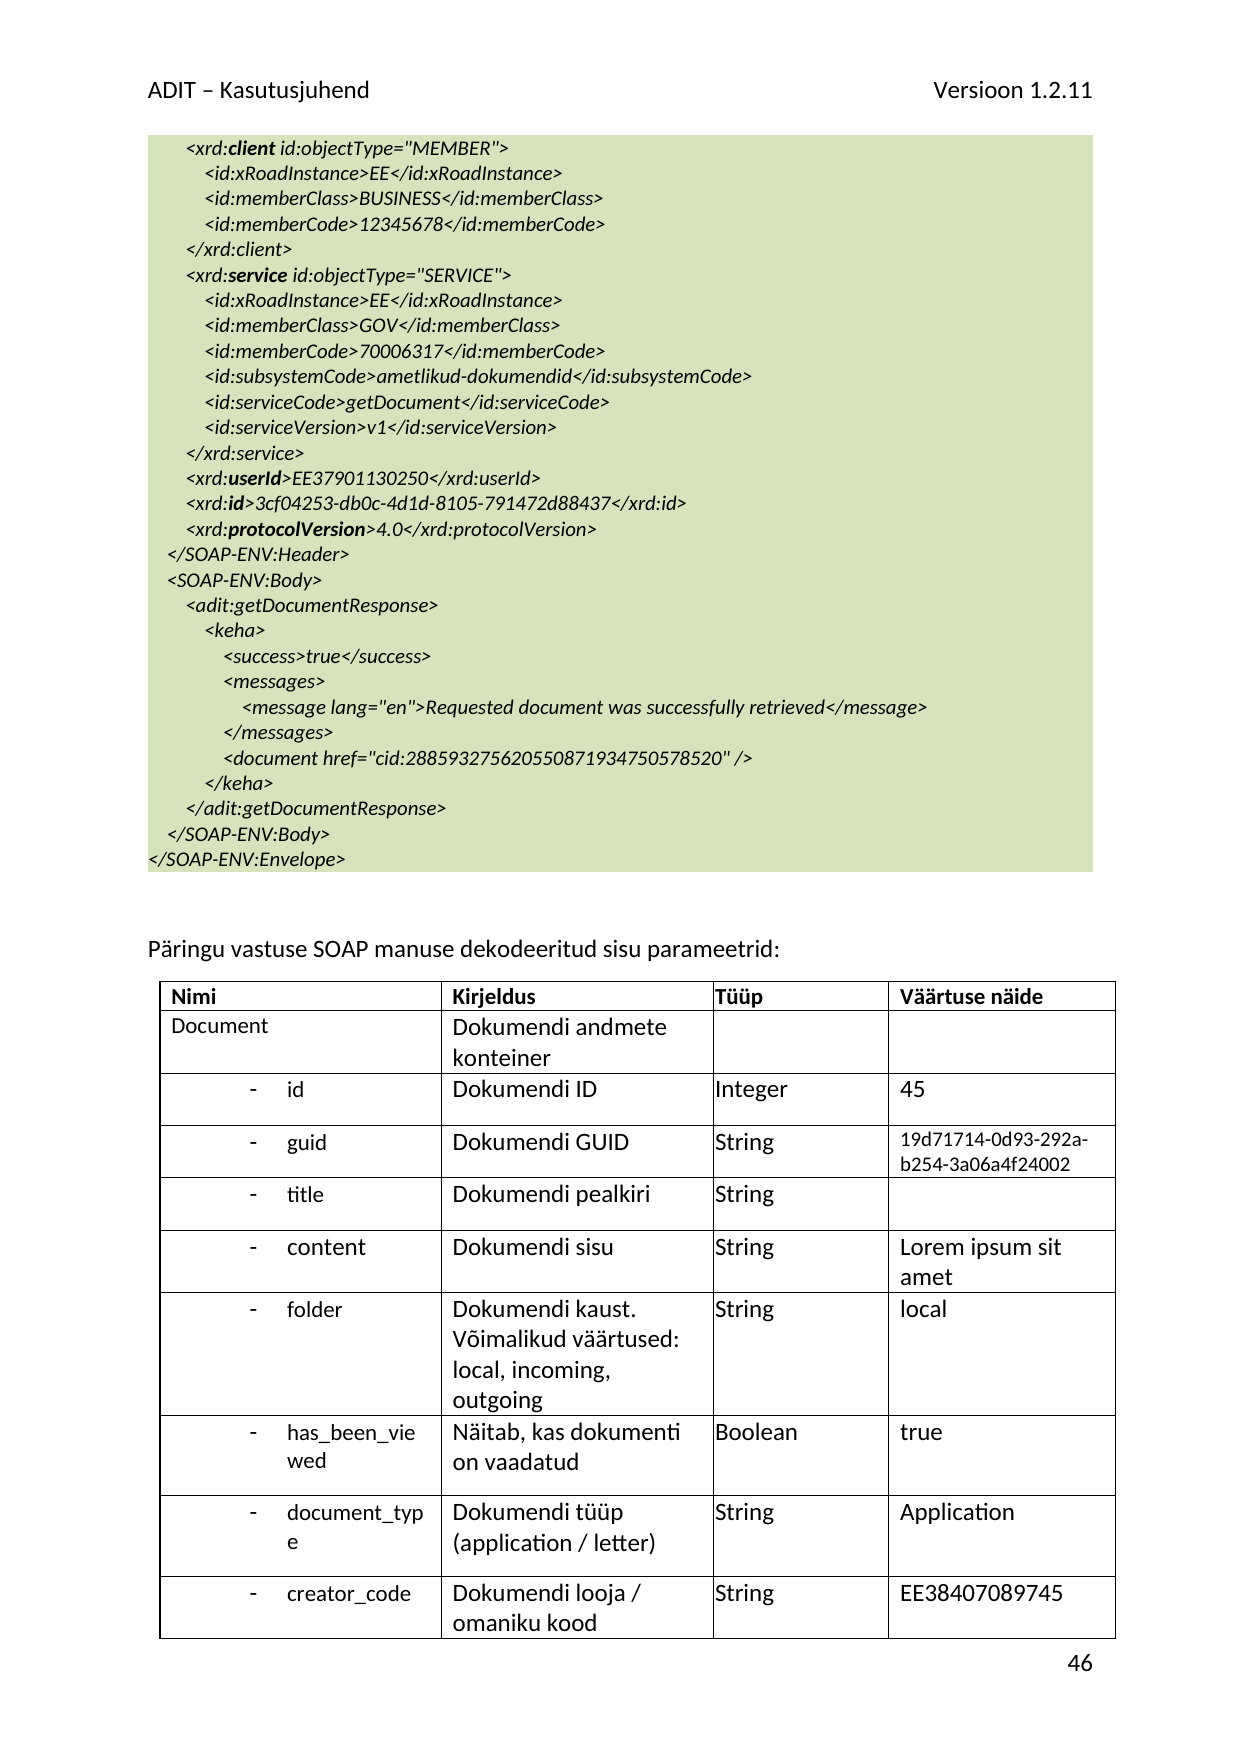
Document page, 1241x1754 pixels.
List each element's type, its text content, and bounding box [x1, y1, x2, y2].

text <xrd:protocolVersion>4.0</xrd:protocolVersion> [148, 516, 1093, 541]
text </xrd:service> [148, 440, 1093, 465]
text <document href="cid:288593275620550871934750578520" /> [148, 745, 1093, 770]
table_cell Application [889, 1496, 1115, 1576]
table_cell Boolean [714, 1416, 888, 1495]
table_cell String [714, 1577, 888, 1638]
text Päringu vastuse SOAP manuse dekodeeritud sisu parameetrid: [148, 933, 1093, 963]
table_cell EE38407089745 [889, 1577, 1115, 1638]
text <success>true</success> [148, 643, 1093, 668]
text </SOAP-ENV:Body> [148, 821, 1093, 846]
text <id:serviceVersion>v1</id:serviceVersion> [148, 414, 1093, 440]
table_cell Dokumendi ID [442, 1074, 713, 1125]
table_cell String [714, 1496, 888, 1576]
text <xrd:id>3cf04253-db0c-4d1d-8105-791472d88437</xrd:id> [148, 491, 1093, 516]
text <id:memberCode>70006317</id:memberCode> [148, 338, 1093, 363]
table_cell guid [161, 1126, 441, 1177]
text <id:memberClass>BUSINESS</id:memberClass> [148, 186, 1093, 211]
table_cell Dokumendi andmete konteiner [442, 1011, 713, 1072]
text <SOAP-ENV:Body> [148, 567, 1093, 592]
table_cell 45 [889, 1074, 1115, 1125]
table_cell Integer [714, 1074, 888, 1125]
table_cell Dokumendi kaust. Võimalikud väärtused: local, incoming, outgoing [442, 1293, 713, 1415]
text </adit:getDocumentResponse> [148, 796, 1093, 821]
text <id:xRoadInstance>EE</id:xRoadInstance> [148, 287, 1093, 313]
table_cell true [889, 1416, 1115, 1495]
table_cell content [161, 1231, 441, 1292]
table_cell Lorem ipsum sit amet [889, 1231, 1115, 1292]
text <message lang="en">Requested document was successfully retrieved</message> [148, 694, 1093, 719]
text <id:subsystemCode>ametlikud-dokumendid</id:subsystemCode> [148, 363, 1093, 389]
text <keha> [148, 618, 1093, 643]
table_cell local [889, 1293, 1115, 1415]
table_cell [714, 1011, 888, 1072]
table_cell Dokumendi GUID [442, 1126, 713, 1177]
table_cell Document [161, 1011, 441, 1072]
table_cell document_type [161, 1496, 441, 1576]
text </SOAP-ENV:Header> [148, 541, 1093, 567]
table_cell Dokumendi sisu [442, 1231, 713, 1292]
text <id:memberClass>GOV</id:memberClass> [148, 313, 1093, 338]
table_cell [889, 1178, 1115, 1229]
text <id:serviceCode>getDocument</id:serviceCode> [148, 389, 1093, 414]
table_cell String [714, 1126, 888, 1177]
table_cell Näitab, kas dokumenti on vaadatud [442, 1416, 713, 1495]
table_header Väärtuse näide [889, 982, 1115, 1010]
text </SOAP-ENV:Envelope> [148, 846, 1093, 872]
text <xrd:userId>EE37901130250</xrd:userId> [148, 465, 1093, 491]
table_cell creator_code [161, 1577, 441, 1638]
table_cell has_been_viewed [161, 1416, 441, 1495]
text </keha> [148, 770, 1093, 796]
table_cell Dokumendi looja / omaniku kood [442, 1577, 713, 1638]
text <messages> [148, 668, 1093, 694]
table_header Kirjeldus [442, 982, 713, 1010]
text </xrd:client> [148, 236, 1093, 262]
table_header Tüüp [714, 982, 888, 1010]
text </messages> [148, 719, 1093, 745]
table_cell [889, 1011, 1115, 1072]
table_cell String [714, 1293, 888, 1415]
table_cell String [714, 1231, 888, 1292]
text <xrd:service id:objectType="SERVICE"> [148, 262, 1093, 287]
text <adit:getDocumentResponse> [148, 592, 1093, 618]
text <id:memberCode>12345678</id:memberCode> [148, 211, 1093, 236]
table_cell 19d71714-0d93-292a-b254-3a06a4f24002 [889, 1126, 1115, 1177]
text <id:xRoadInstance>EE</id:xRoadInstance> [148, 160, 1093, 186]
table_cell folder [161, 1293, 441, 1415]
table_header Nimi [161, 982, 441, 1010]
table_cell id [161, 1074, 441, 1125]
table_cell String [714, 1178, 888, 1229]
table_cell Dokumendi pealkiri [442, 1178, 713, 1229]
table_cell title [161, 1178, 441, 1229]
text <xrd:client id:objectType="MEMBER"> [148, 135, 1093, 160]
table_cell Dokumendi tüüp (application / letter) [442, 1496, 713, 1576]
